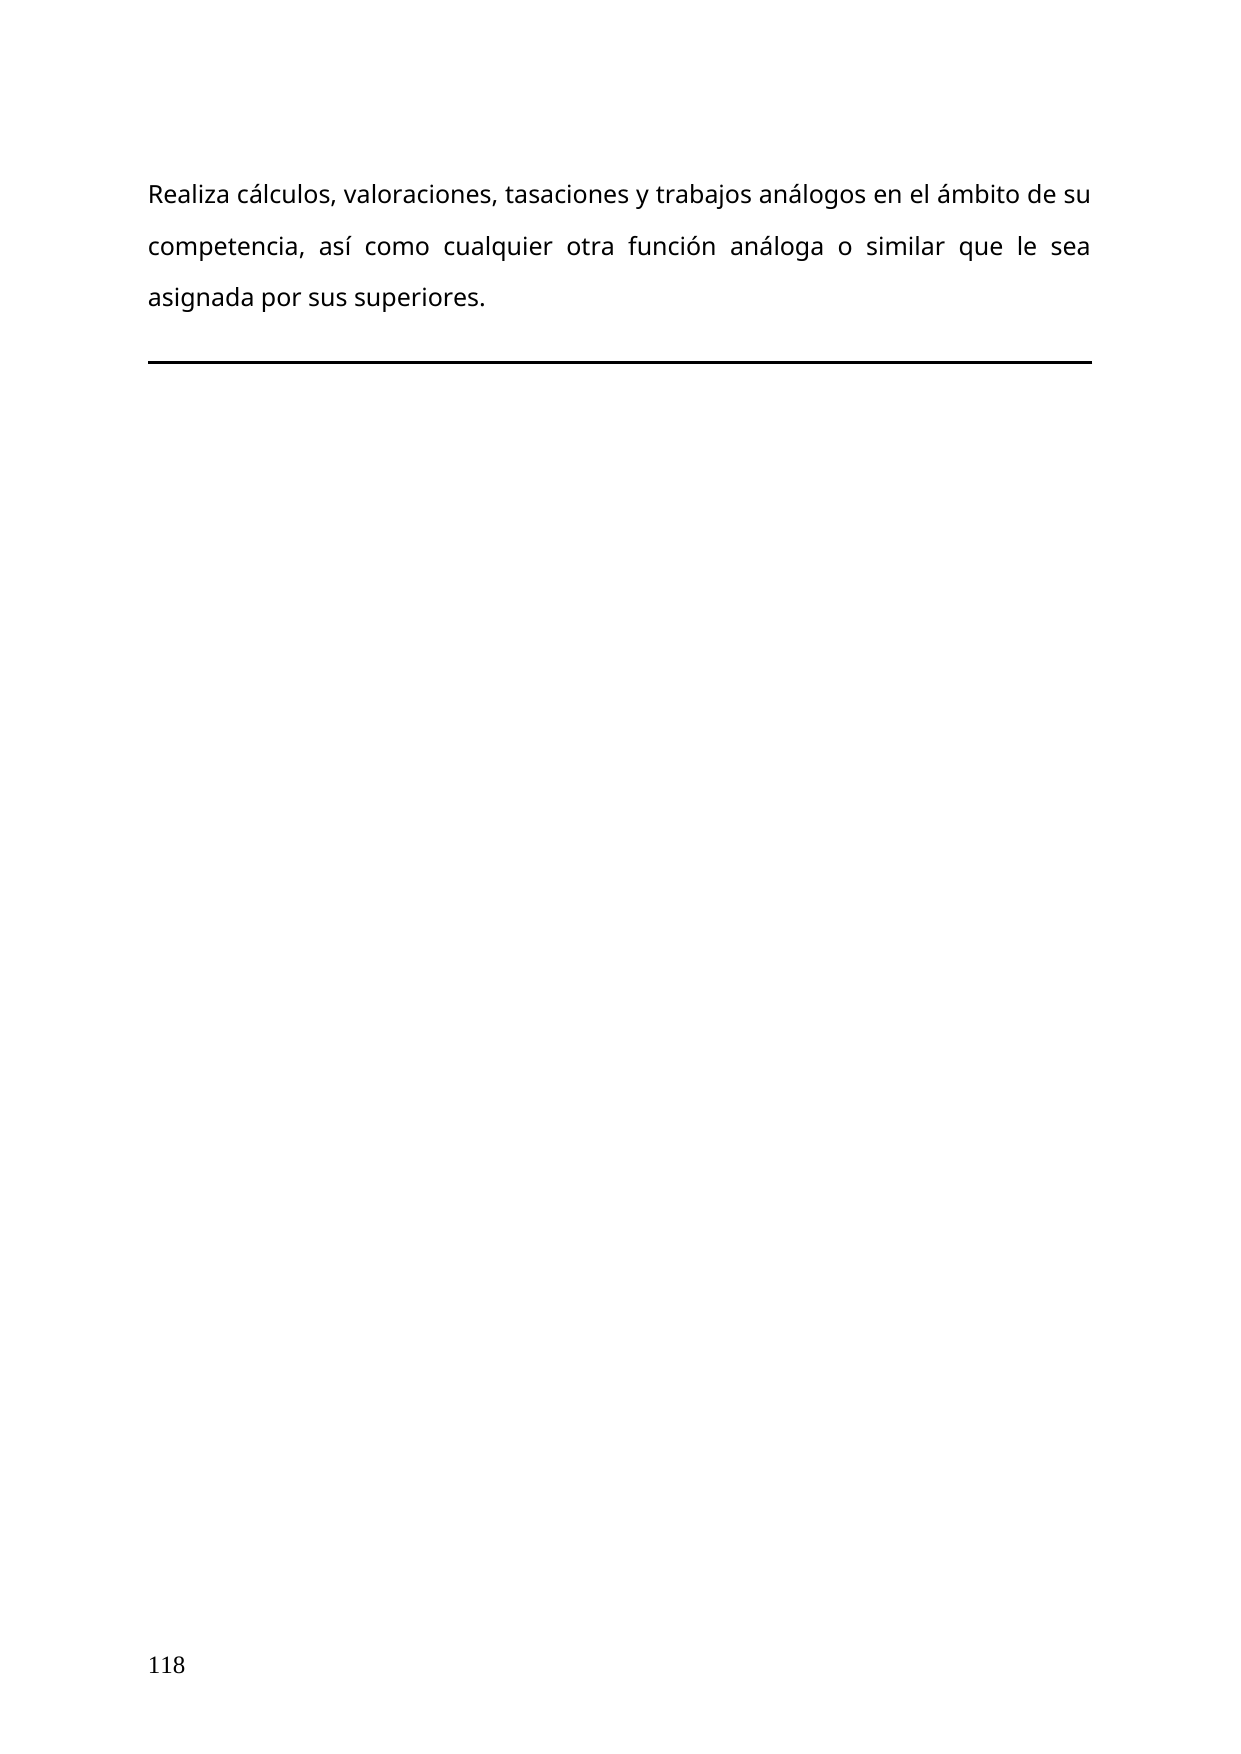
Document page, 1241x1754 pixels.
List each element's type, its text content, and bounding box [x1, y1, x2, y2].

text Realiza cálculos, valoraciones, tasaciones y trabajos análogos en el ámbito de su competencia, así como cualquier otra función análoga o similar que le sea asignada por sus superiores. [148, 177, 1092, 313]
